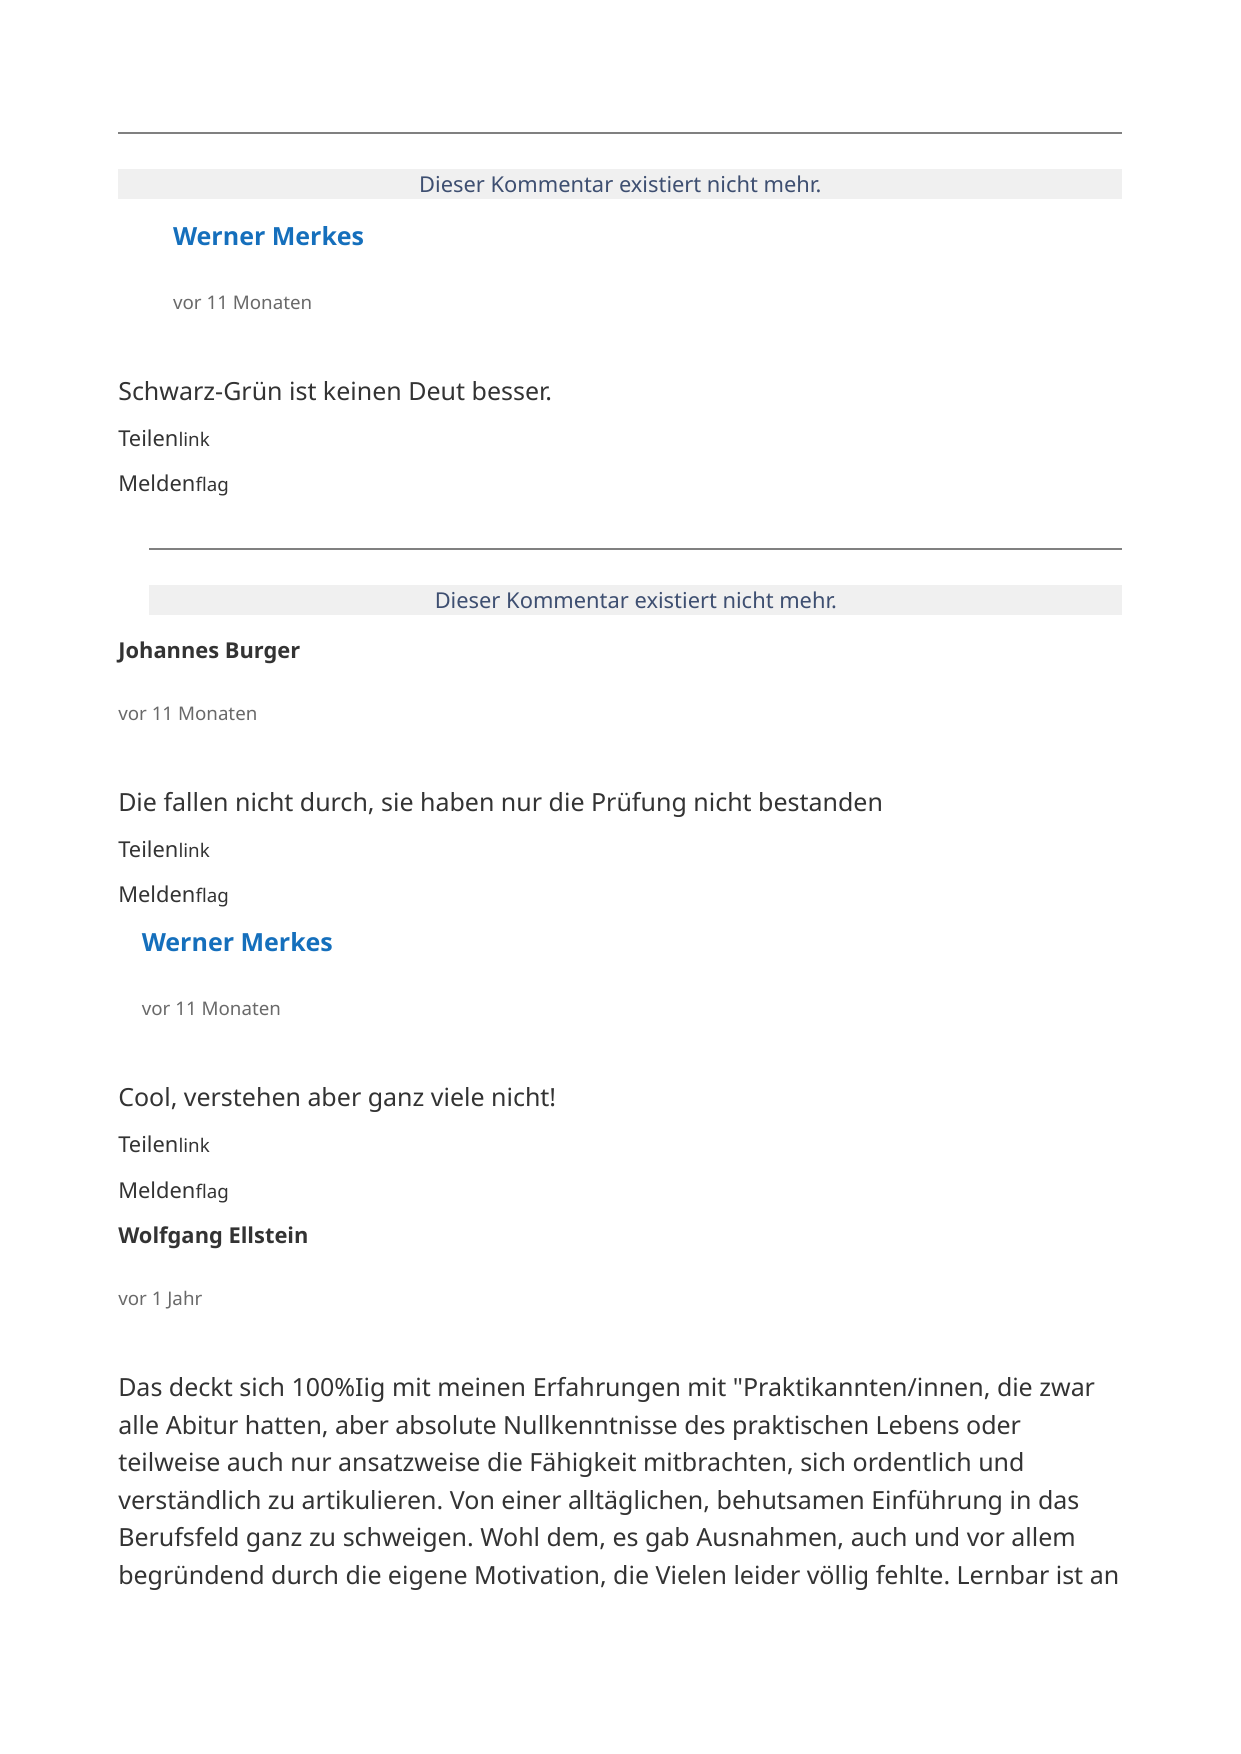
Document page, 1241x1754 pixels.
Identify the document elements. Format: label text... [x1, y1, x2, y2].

text Teilenlink [118, 834, 1122, 864]
text Teilenlink [118, 1129, 1122, 1159]
text Das deckt sich 100%Iig mit meinen Erfahrungen mit "Praktikannten/innen, die zwar alle Abitur hatten, aber absolute Nullkenntnisse des praktischen Lebens oder teilweise auch nur ansatzweise die Fähigkeit mitbrachten, sich ordentlich und verständlich zu artikulieren. Von einer alltäglichen, behutsamen Einführung in das Berufsfeld ganz zu schweigen. Wohl dem, es gab Ausnahmen, auch und vor allem begründend durch die eigene Motivation, die Vielen leider völlig fehlte. Lernbar ist an [118, 1366, 1122, 1591]
text vor 1 Jahr [118, 1286, 1117, 1311]
text vor 11 Monaten [142, 995, 1117, 1021]
text Johannes Burger [118, 635, 1114, 664]
text vor 11 Monaten [118, 700, 1117, 726]
text Meldenflag [118, 1175, 1122, 1204]
text Dieser Kommentar existiert nicht mehr. [149, 585, 1122, 615]
text Teilenlink [118, 423, 1122, 453]
text Werner Merkes [173, 219, 1114, 253]
text Cool, verstehen aber ganz viele nicht! [118, 1076, 1122, 1114]
text Schwarz-Grün ist keinen Deut besser. [118, 370, 1122, 407]
text Dieser Kommentar existiert nicht mehr. [118, 169, 1122, 199]
text Meldenflag [118, 879, 1122, 909]
text Wolfgang Ellstein [118, 1220, 1114, 1250]
text Meldenflag [118, 468, 1122, 498]
text Werner Merkes [142, 925, 1114, 959]
text Die fallen nicht durch, sie haben nur die Prüfung nicht bestanden [118, 781, 1122, 818]
text vor 11 Monaten [173, 289, 1117, 314]
